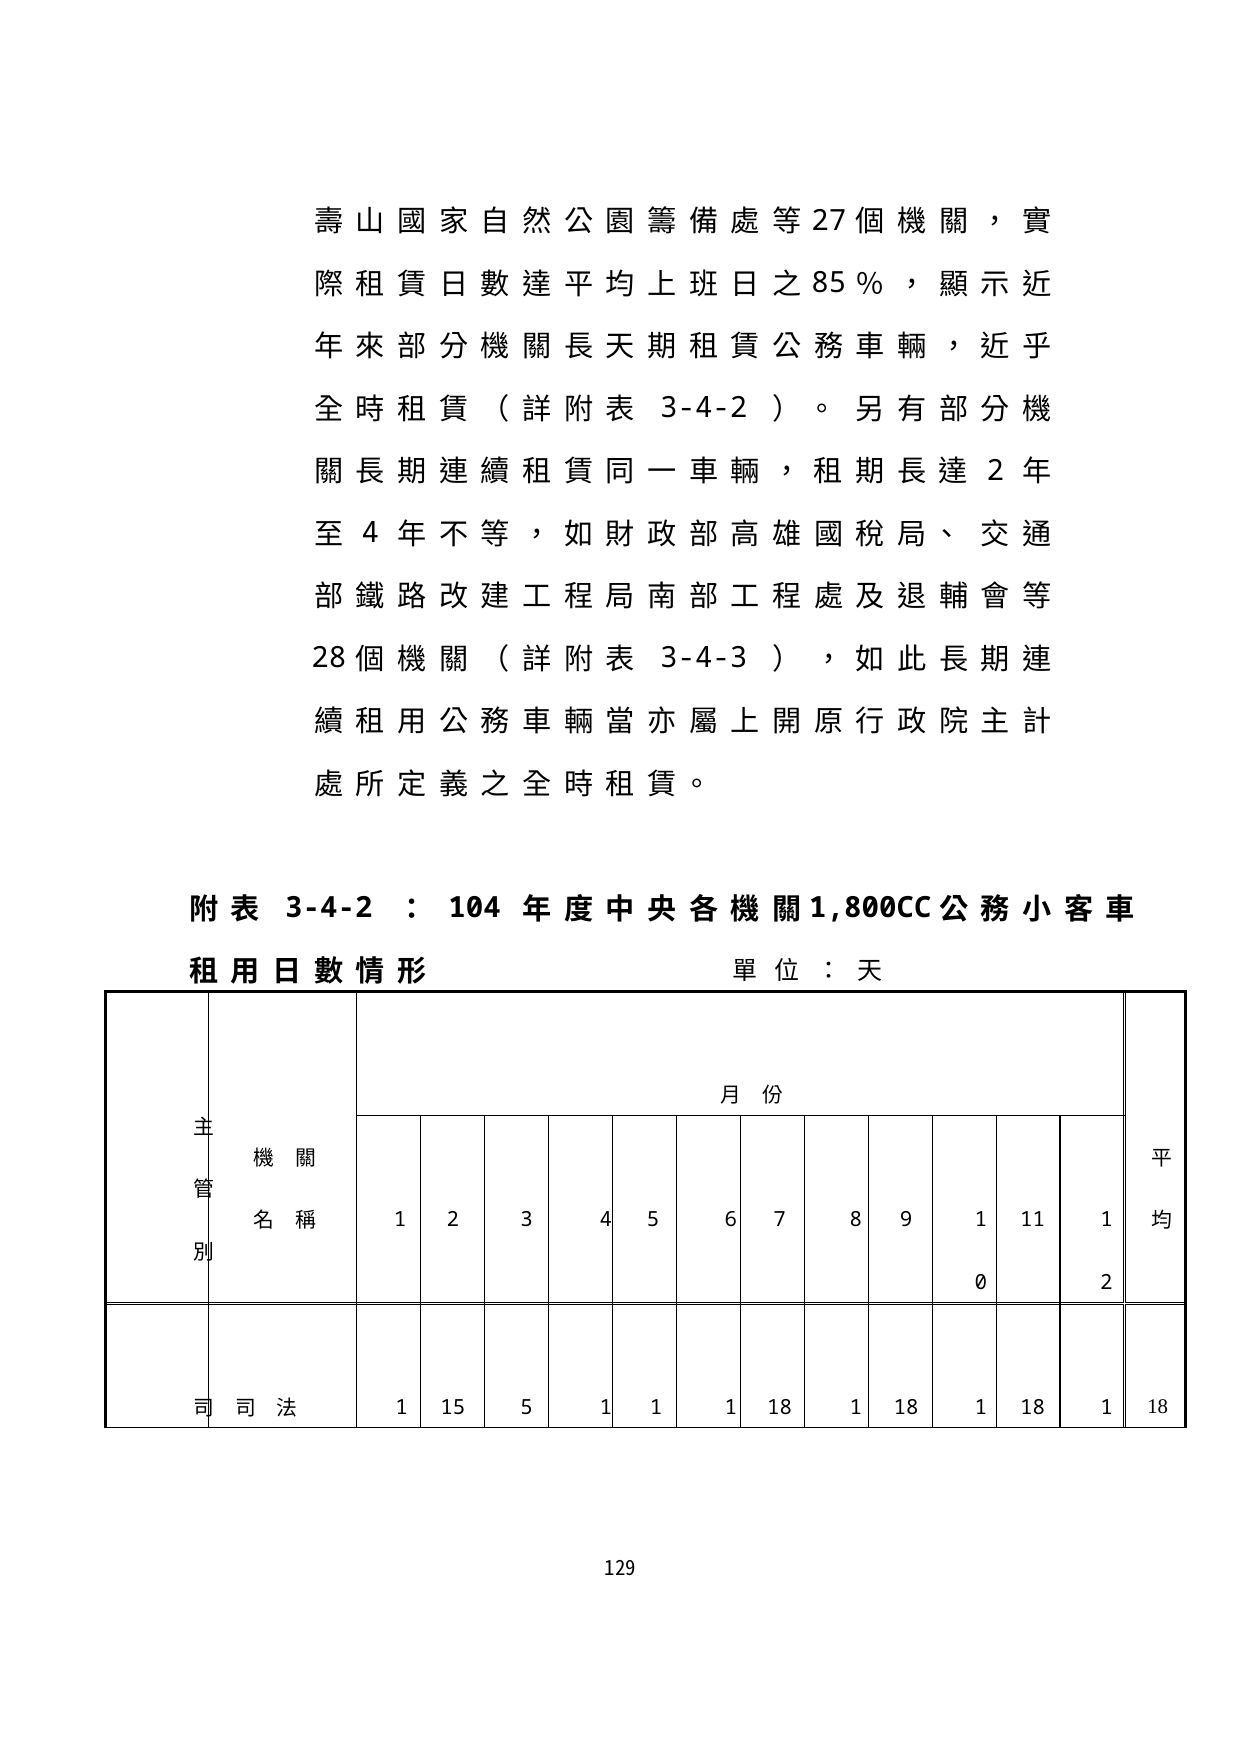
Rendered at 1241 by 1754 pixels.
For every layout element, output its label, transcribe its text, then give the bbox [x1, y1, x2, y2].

table_header 主管別 [107, 993, 208, 1302]
table_cell 8 [805, 1116, 868, 1302]
table_cell 10 [933, 1116, 996, 1302]
table_cell 5 [485, 1305, 548, 1427]
table_cell 3 [485, 1116, 548, 1302]
table_cell 15 [421, 1305, 484, 1427]
table_cell 司法院主管 [107, 1305, 208, 1427]
table_cell 1 [357, 1305, 420, 1427]
table_cell 1 [805, 1305, 868, 1427]
table_cell 18 [1126, 1305, 1184, 1427]
table_cell 9 [869, 1116, 932, 1302]
table_cell 1 [1061, 1305, 1123, 1427]
table_cell 7 [741, 1116, 804, 1302]
table_cell 2 [421, 1116, 484, 1302]
table_cell 1 [549, 1305, 612, 1427]
table_cell 5 [613, 1116, 676, 1302]
table_cell 1 [613, 1305, 676, 1427]
table_cell 4 [549, 1116, 612, 1302]
table_header 平均 [1126, 993, 1184, 1302]
table_cell 1 [933, 1305, 996, 1427]
text 附表3-4-2：104年度中央各機關1,800CC公務小客車租用日數情形 單位：天 [94, 865, 1161, 990]
text 壽山國家自然公園籌備處等27個機關，實際租賃日數達平均上班日之85％，顯示近年來部分機關長天期租賃公務車輛，近乎全時租賃（詳附表3-4-2）。另有部分機關長期連續租賃同一車輛，租期長達2年至4年不等，如財政部高雄國稅局、交通部鐵路改建工程局南部工程處及退輔會等28個機關（詳附表3-4-3），如此長期連續租用公務車輛當亦屬上開原行政院主計處所定義之全時租賃。 [271, 177, 1058, 802]
table_cell 6 [677, 1116, 740, 1302]
table_cell 12 [1061, 1116, 1123, 1302]
table_header 月份 [357, 993, 1123, 1115]
table_cell 1 [677, 1305, 740, 1427]
table_cell 11 [997, 1116, 1059, 1302]
table_header 機關名稱 [209, 993, 356, 1302]
table_cell 18 [869, 1305, 932, 1427]
table_cell 18 [741, 1305, 804, 1427]
table_cell 18 [997, 1305, 1059, 1427]
table_cell 1 [357, 1116, 420, 1302]
table_cell 司法院 [209, 1305, 356, 1427]
